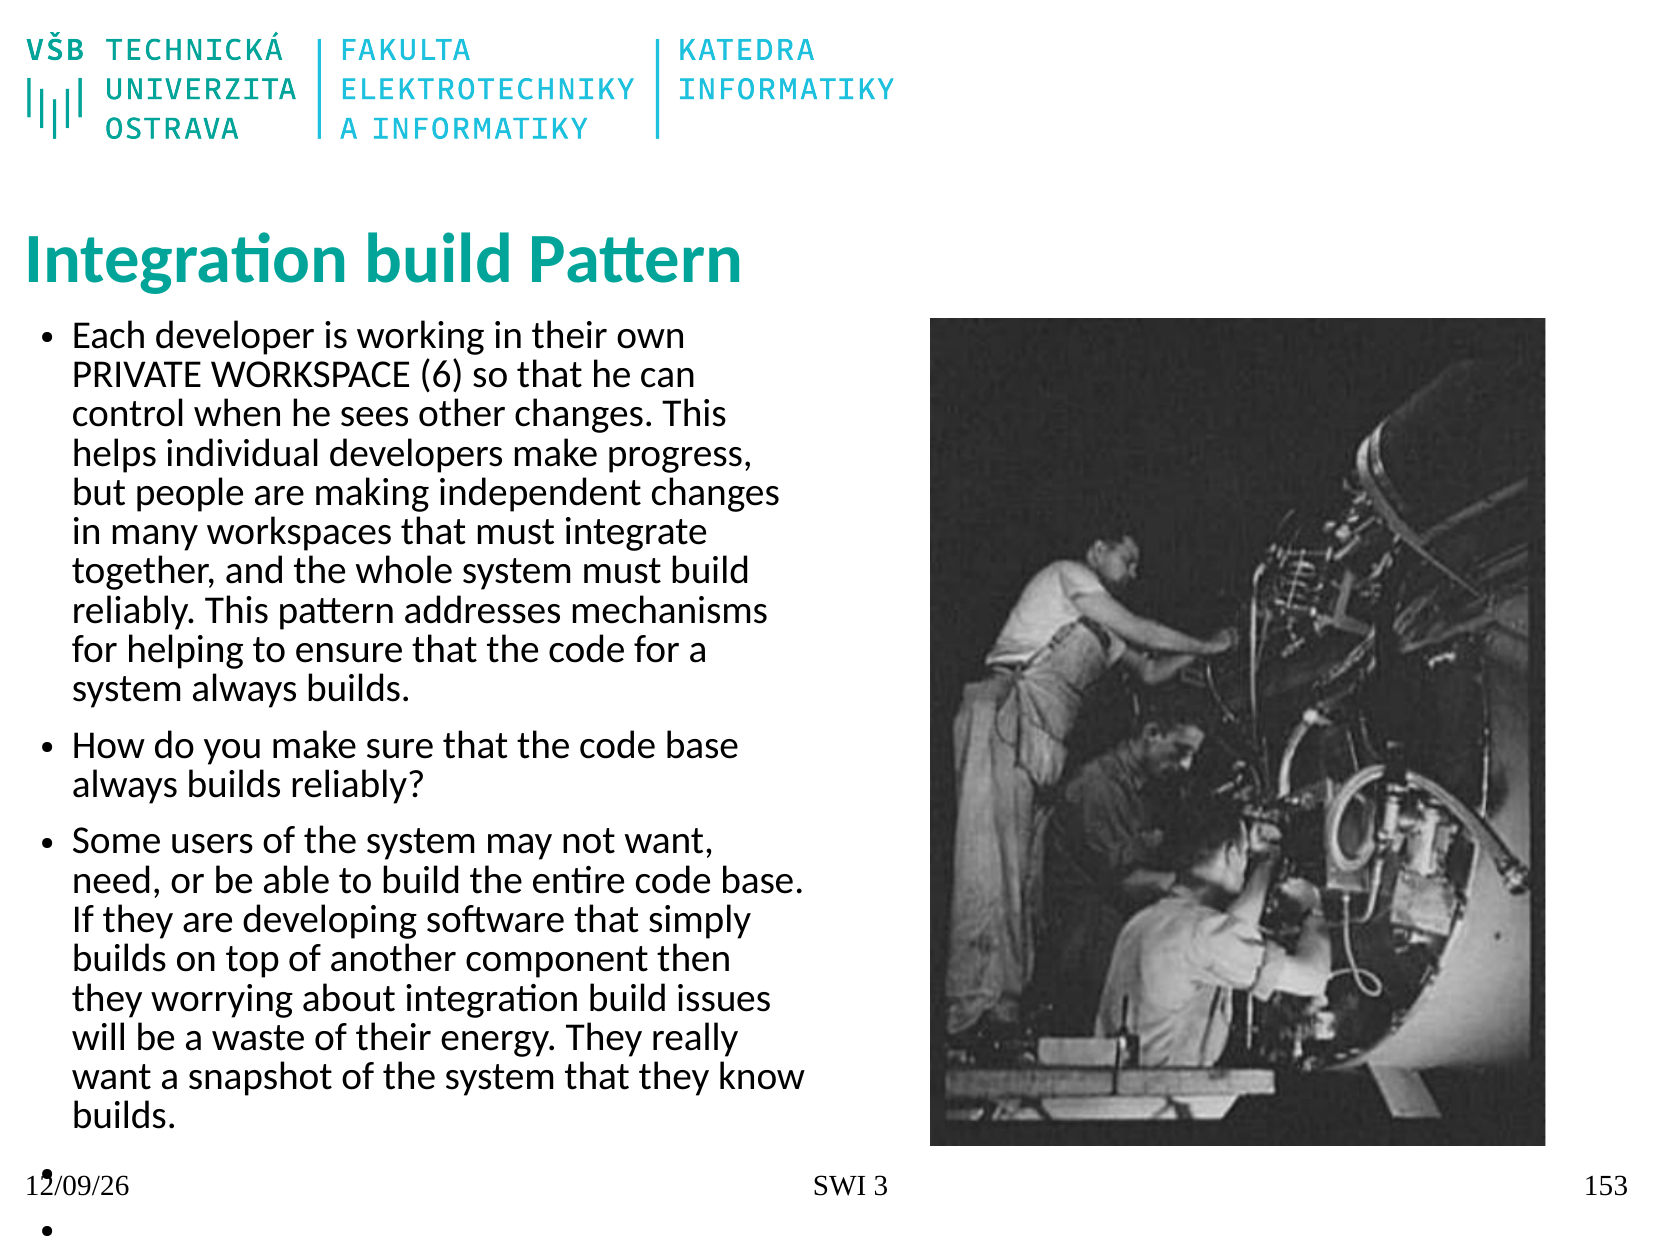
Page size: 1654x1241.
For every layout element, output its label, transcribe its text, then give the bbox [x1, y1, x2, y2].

picture [930, 318, 1548, 1146]
picture [26, 31, 894, 139]
title Integration build Pattern [24, 169, 1629, 300]
list Each developer is working in their own PRIVATE WORKSPACE (6) so that he can control when he sees other changes. This helps individual developers make progress, but people are making independent changes in many workspaces that must integrate together, and the whole system must build reliably. This pattern addresses mechanisms for helping to ensure that the code for a system always builds. How do you make sure that the code base always builds reliably? Some users of the system may not want, need, or be able to build the entire code base. If they are developing software that simply builds on top of another component then they worrying about integration build issues will be a waste of their energy. They really want a snapshot of the system that they know builds. [30, 318, 811, 1146]
